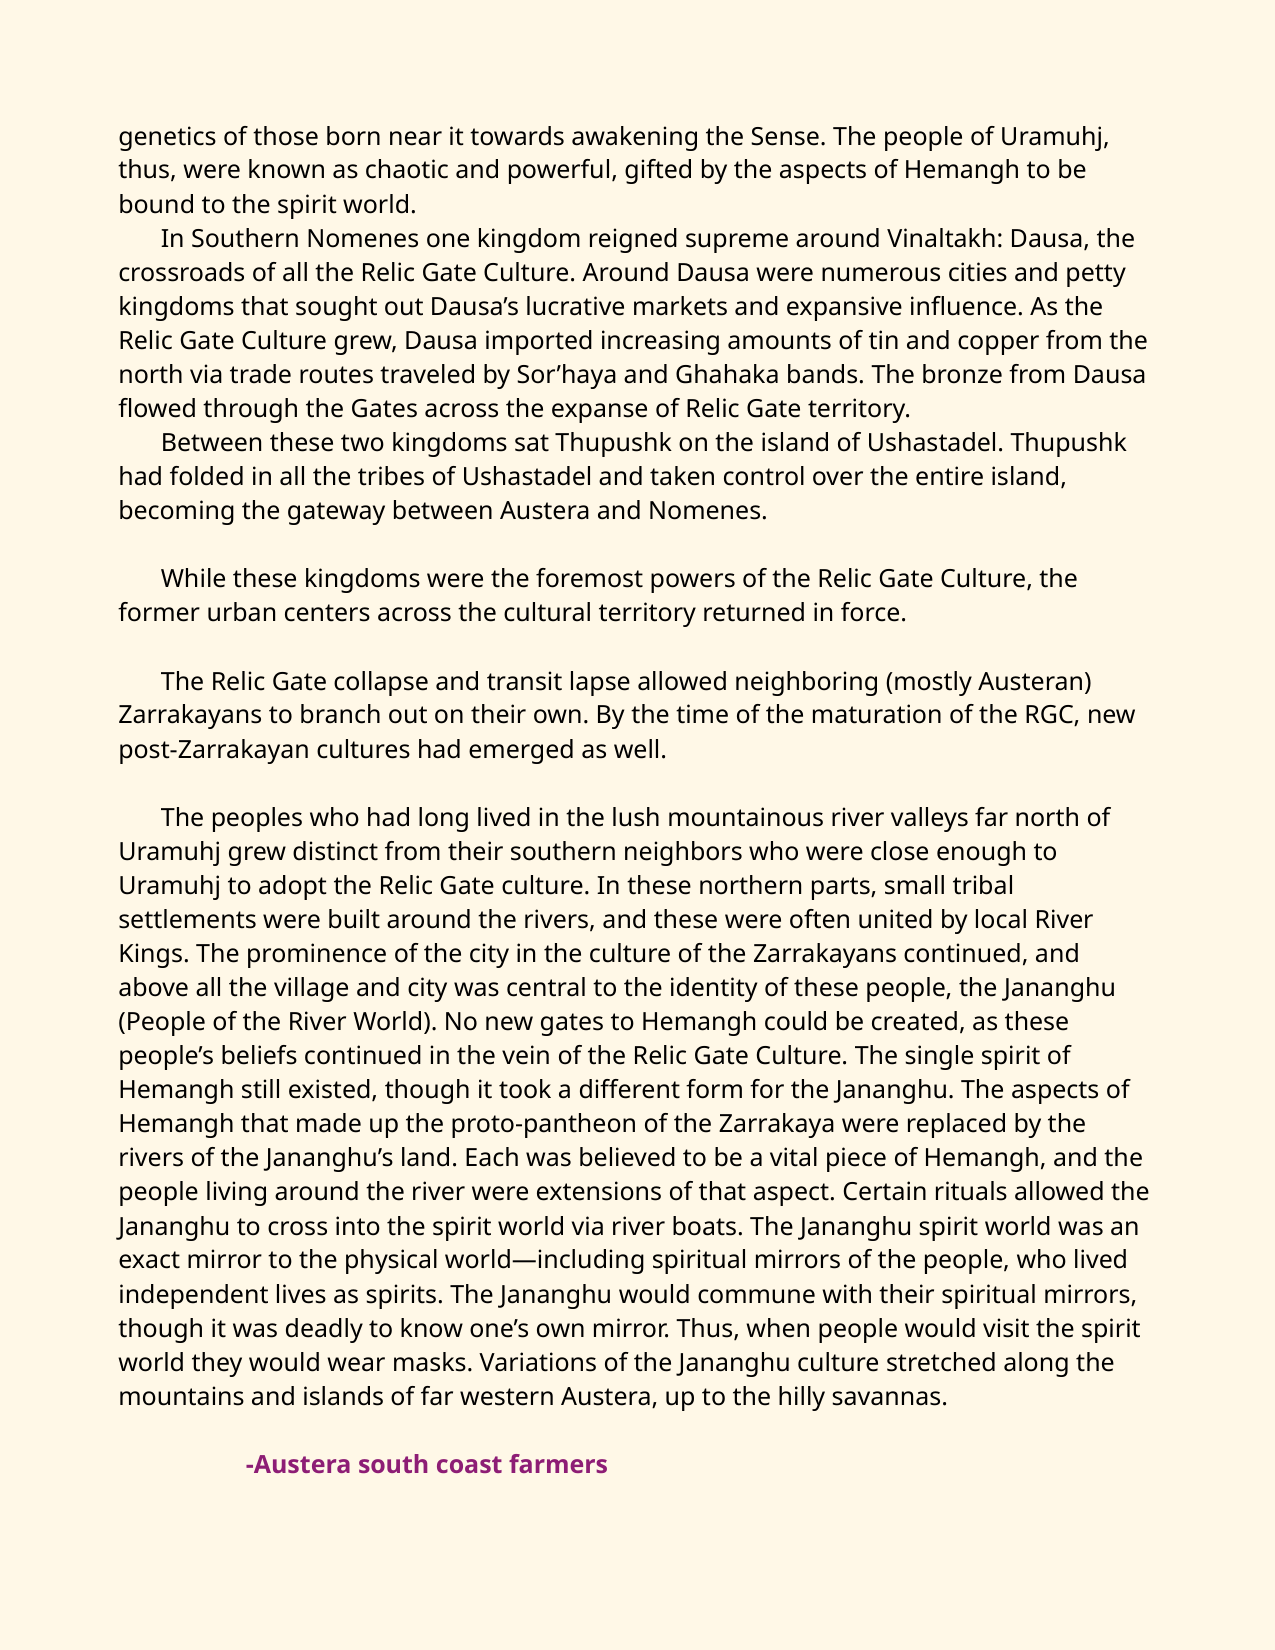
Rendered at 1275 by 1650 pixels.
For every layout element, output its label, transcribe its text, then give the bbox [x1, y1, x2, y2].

text The peoples who had long lived in the lush mountainous river valleys far north of Uramuhj grew distinct from their southern neighbors who were close enough to Uramuhj to adopt the Relic Gate culture. In these northern parts, small tribal settlements were built around the rivers, and these were often united by local River Kings. The prominence of the city in the culture of the Zarrakayans continued, and above all the village and city was central to the identity of these people, the Jananghu (People of the River World). No new gates to Hemangh could be created, as these people’s beliefs continued in the vein of the Relic Gate Culture. The single spirit of Hemangh still existed, though it took a different form for the Jananghu. The aspects of Hemangh that made up the proto-pantheon of the Zarrakaya were replaced by the rivers of the Jananghu’s land. Each was believed to be a vital piece of Hemangh, and the people living around the river were extensions of that aspect. Certain rituals allowed the Jananghu to cross into the spirit world via river boats. The Jananghu spirit world was an exact mirror to the physical world—including spiritual mirrors of the people, who lived independent lives as spirits. The Jananghu would commune with their spiritual mirrors, though it was deadly to know one’s own mirror. Thus, when people would visit the spirit world they would wear masks. Variations of the Jananghu culture stretched along the mountains and islands of far western Austera, up to the hilly savannas. [118, 799, 1157, 1412]
text In Southern Nomenes one kingdom reigned supreme around Vinaltakh: Dausa, the crossroads of all the Relic Gate Culture. Around Dausa were numerous cities and petty kingdoms that sought out Dausa’s lucrative markets and expansive influence. As the Relic Gate Culture grew, Dausa imported increasing amounts of tin and copper from the north via trade routes traveled by Sor’haya and Ghahaka bands. The bronze from Dausa flowed through the Gates across the expanse of Relic Gate territory. [118, 220, 1157, 425]
text While these kingdoms were the foremost powers of the Relic Gate Culture, the former urban centers across the cultural territory returned in force. [118, 561, 1157, 629]
text genetics of those born near it towards awakening the Sense. The people of Uramuhj, thus, were known as chaotic and powerful, gifted by the aspects of Hemangh to be bound to the spirit world. [118, 118, 1157, 220]
text Between these two kingdoms sat Thupushk on the island of Ushastadel. Thupushk had folded in all the tribes of Ushastadel and taken control over the entire island, becoming the gateway between Austera and Nomenes. [118, 425, 1157, 527]
text -Austera south coast farmers [118, 1447, 1157, 1481]
text The Relic Gate collapse and transit lapse allowed neighboring (mostly Austeran) Zarrakayans to branch out on their own. By the time of the maturation of the RGC, new post-Zarrakayan cultures had emerged as well. [118, 663, 1157, 765]
